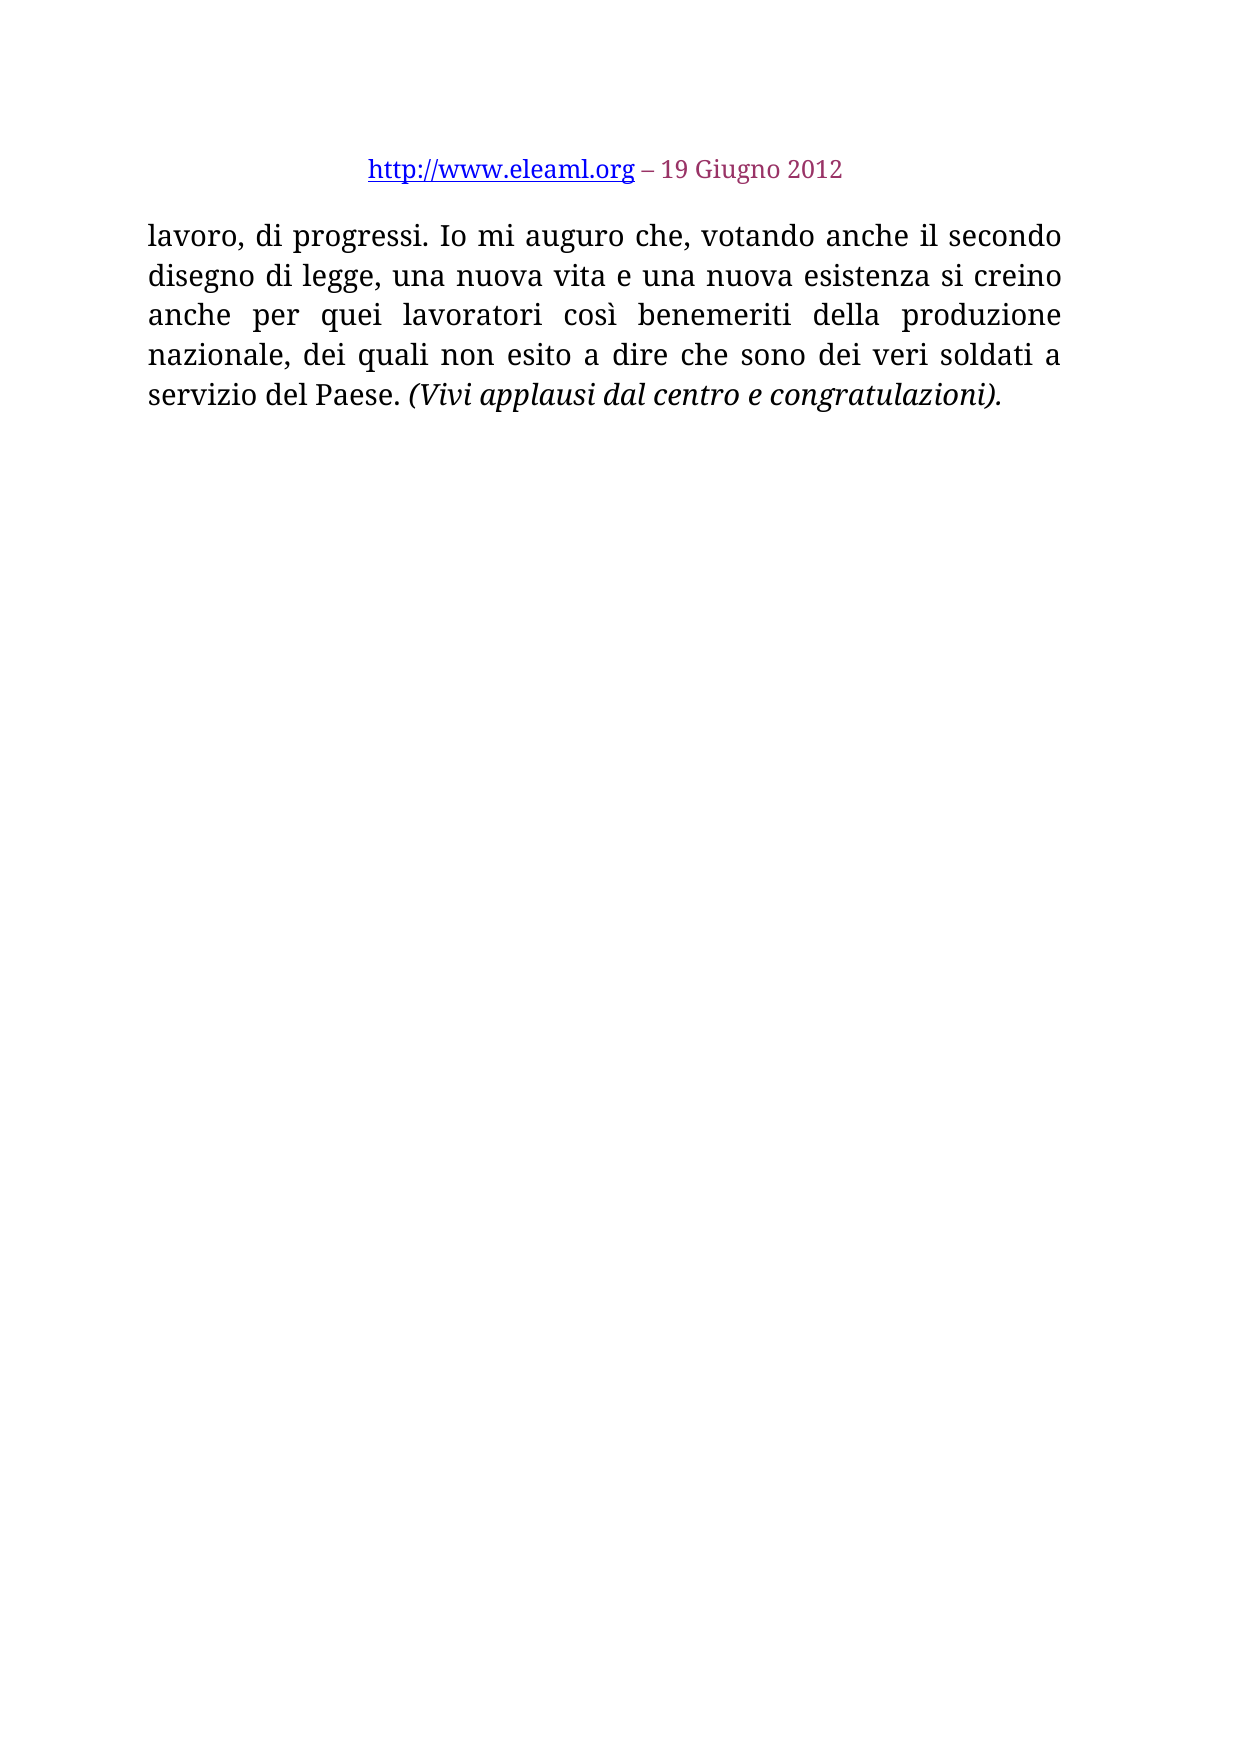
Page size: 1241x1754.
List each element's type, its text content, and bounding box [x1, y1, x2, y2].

text lavoro, di progressi. Io mi auguro che, votando anche il secondo disegno di legge, una nuova vita e una nuova esistenza si creino anche per quei lavoratori così benemeriti della produzione nazionale, dei quali non esito a dire che sono dei veri soldati a servizio del Paese. (Vivi applausi dal centro e congratulazioni). [148, 215, 1063, 414]
